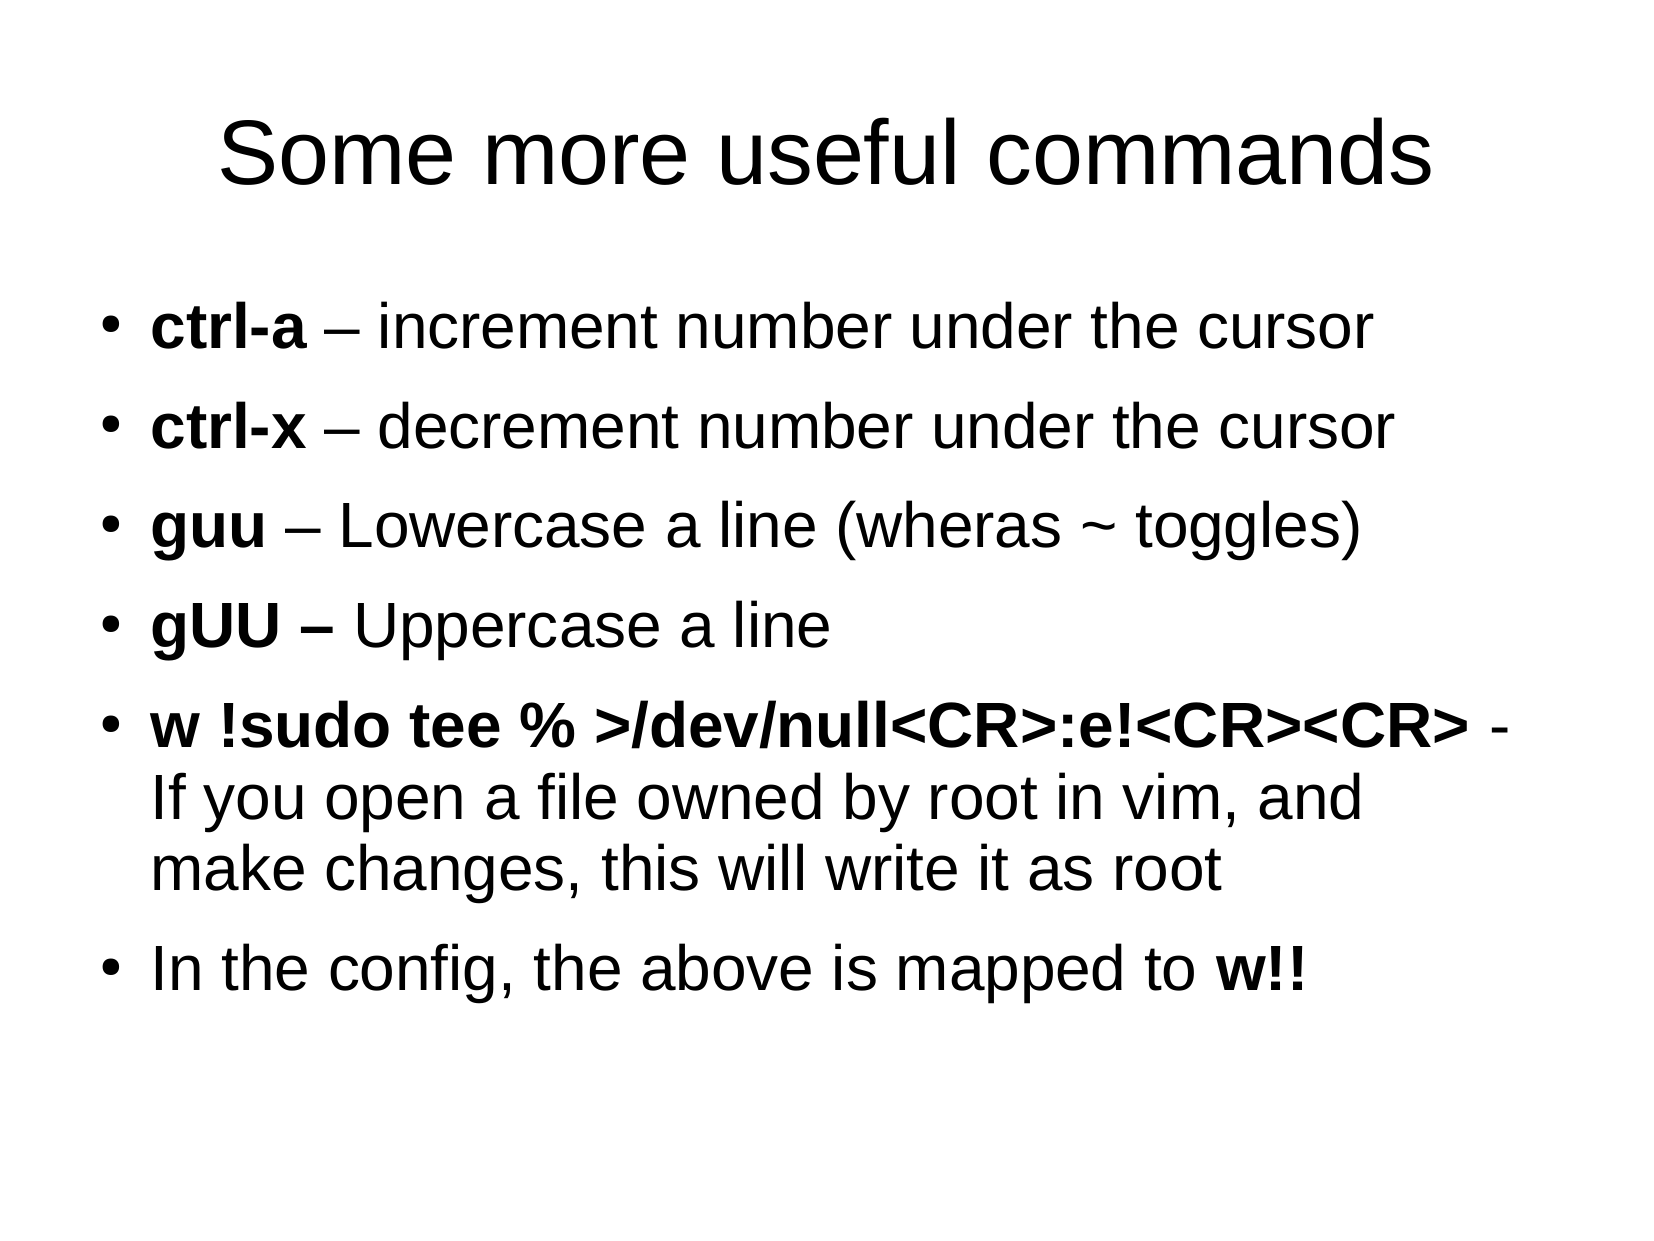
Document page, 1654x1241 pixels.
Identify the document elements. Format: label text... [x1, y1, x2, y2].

list ctrl-a – increment number under the cursor ctrl-x – decrement number under the cursor guu – Lowercase a line (wheras ~ toggles) gUU – Uppercase a line w !sudo tee % >/dev/null<CR>:e!<CR><CR> - If you open a file owned by root in vim, and make changes, this will write it as root In the config, the above is mapped to w!! [82, 290, 1538, 1010]
title Some more useful commands [82, 49, 1571, 257]
